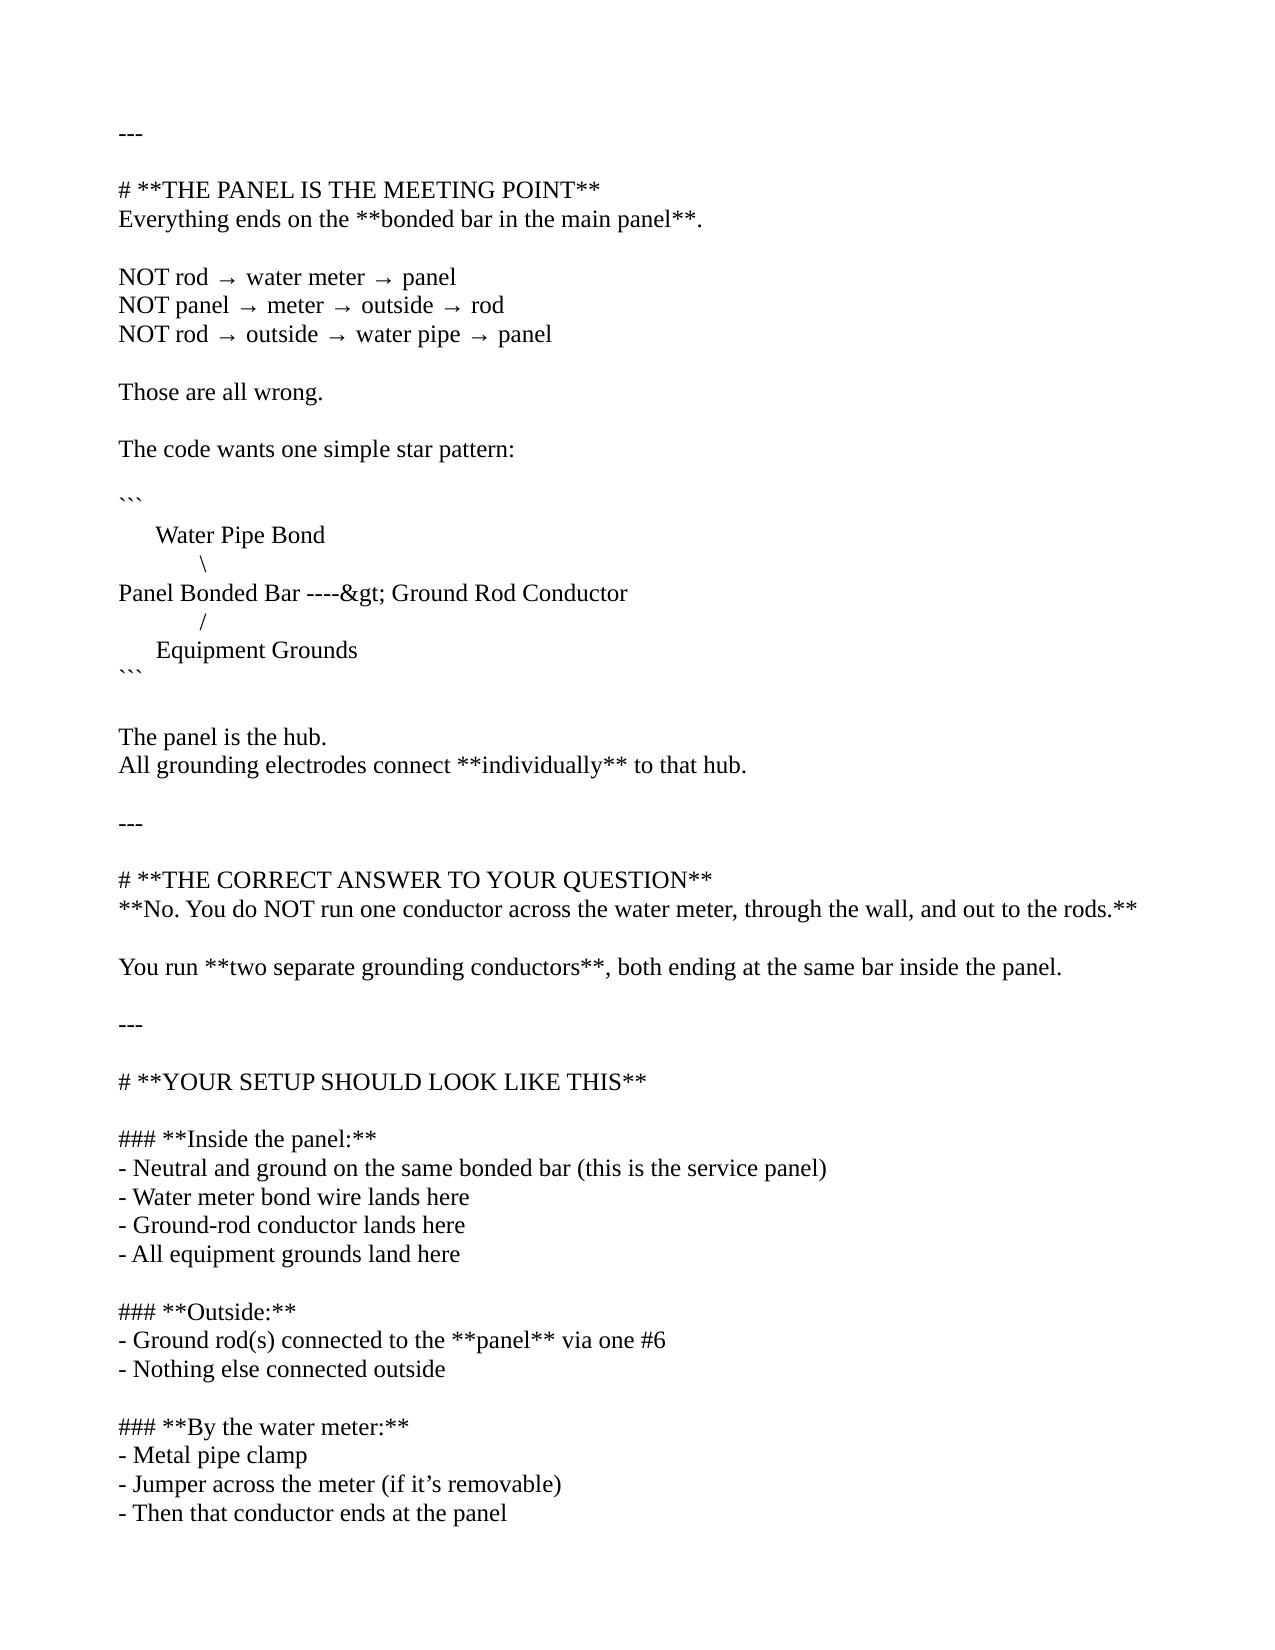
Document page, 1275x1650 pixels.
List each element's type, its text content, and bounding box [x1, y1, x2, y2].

text # **YOUR SETUP SHOULD LOOK LIKE THIS** [118, 1067, 1157, 1096]
text - Jumper across the meter (if it’s removable) [118, 1469, 1157, 1498]
text - Nothing else connected outside [118, 1354, 1157, 1383]
text NOT rod → water meter → panel [118, 262, 1157, 291]
text - Metal pipe clamp [118, 1441, 1157, 1469]
text - All equipment grounds land here [118, 1239, 1157, 1268]
text --- [118, 1009, 1157, 1038]
text ### **Inside the panel:** [118, 1124, 1157, 1153]
text --- [118, 808, 1157, 837]
text ### **Outside:** [118, 1297, 1157, 1326]
text All grounding electrodes connect **individually** to that hub. [118, 751, 1157, 779]
text NOT panel → meter → outside → rod [118, 291, 1157, 319]
text Equipment Grounds [118, 636, 1157, 664]
text You run **two separate grounding conductors**, both ending at the same bar inside the panel. [118, 952, 1157, 981]
text The panel is the hub. [118, 722, 1157, 751]
text Panel Bonded Bar ----&gt; Ground Rod Conductor [118, 578, 1157, 607]
text NOT rod → outside → water pipe → panel [118, 319, 1157, 348]
text **No. You do NOT run one conductor across the water meter, through the wall, and out to the rods.** [118, 894, 1157, 923]
text Everything ends on the **bonded bar in the main panel**. [118, 204, 1157, 233]
text # **THE PANEL IS THE MEETING POINT** [118, 176, 1157, 204]
text - Then that conductor ends at the panel [118, 1498, 1157, 1527]
text The code wants one simple star pattern: [118, 434, 1157, 463]
text \ [118, 549, 1157, 578]
text Water Pipe Bond [118, 521, 1157, 549]
text - Ground rod(s) connected to the **panel** via one #6 [118, 1326, 1157, 1354]
text - Neutral and ground on the same bonded bar (this is the service panel) [118, 1153, 1157, 1182]
text --- [118, 118, 1157, 147]
text / [118, 607, 1157, 636]
text ``` [118, 664, 1157, 693]
text ``` [118, 492, 1157, 521]
text Those are all wrong. [118, 377, 1157, 406]
text ### **By the water meter:** [118, 1412, 1157, 1441]
text - Ground-rod conductor lands here [118, 1211, 1157, 1239]
text - Water meter bond wire lands here [118, 1182, 1157, 1211]
text # **THE CORRECT ANSWER TO YOUR QUESTION** [118, 866, 1157, 894]
